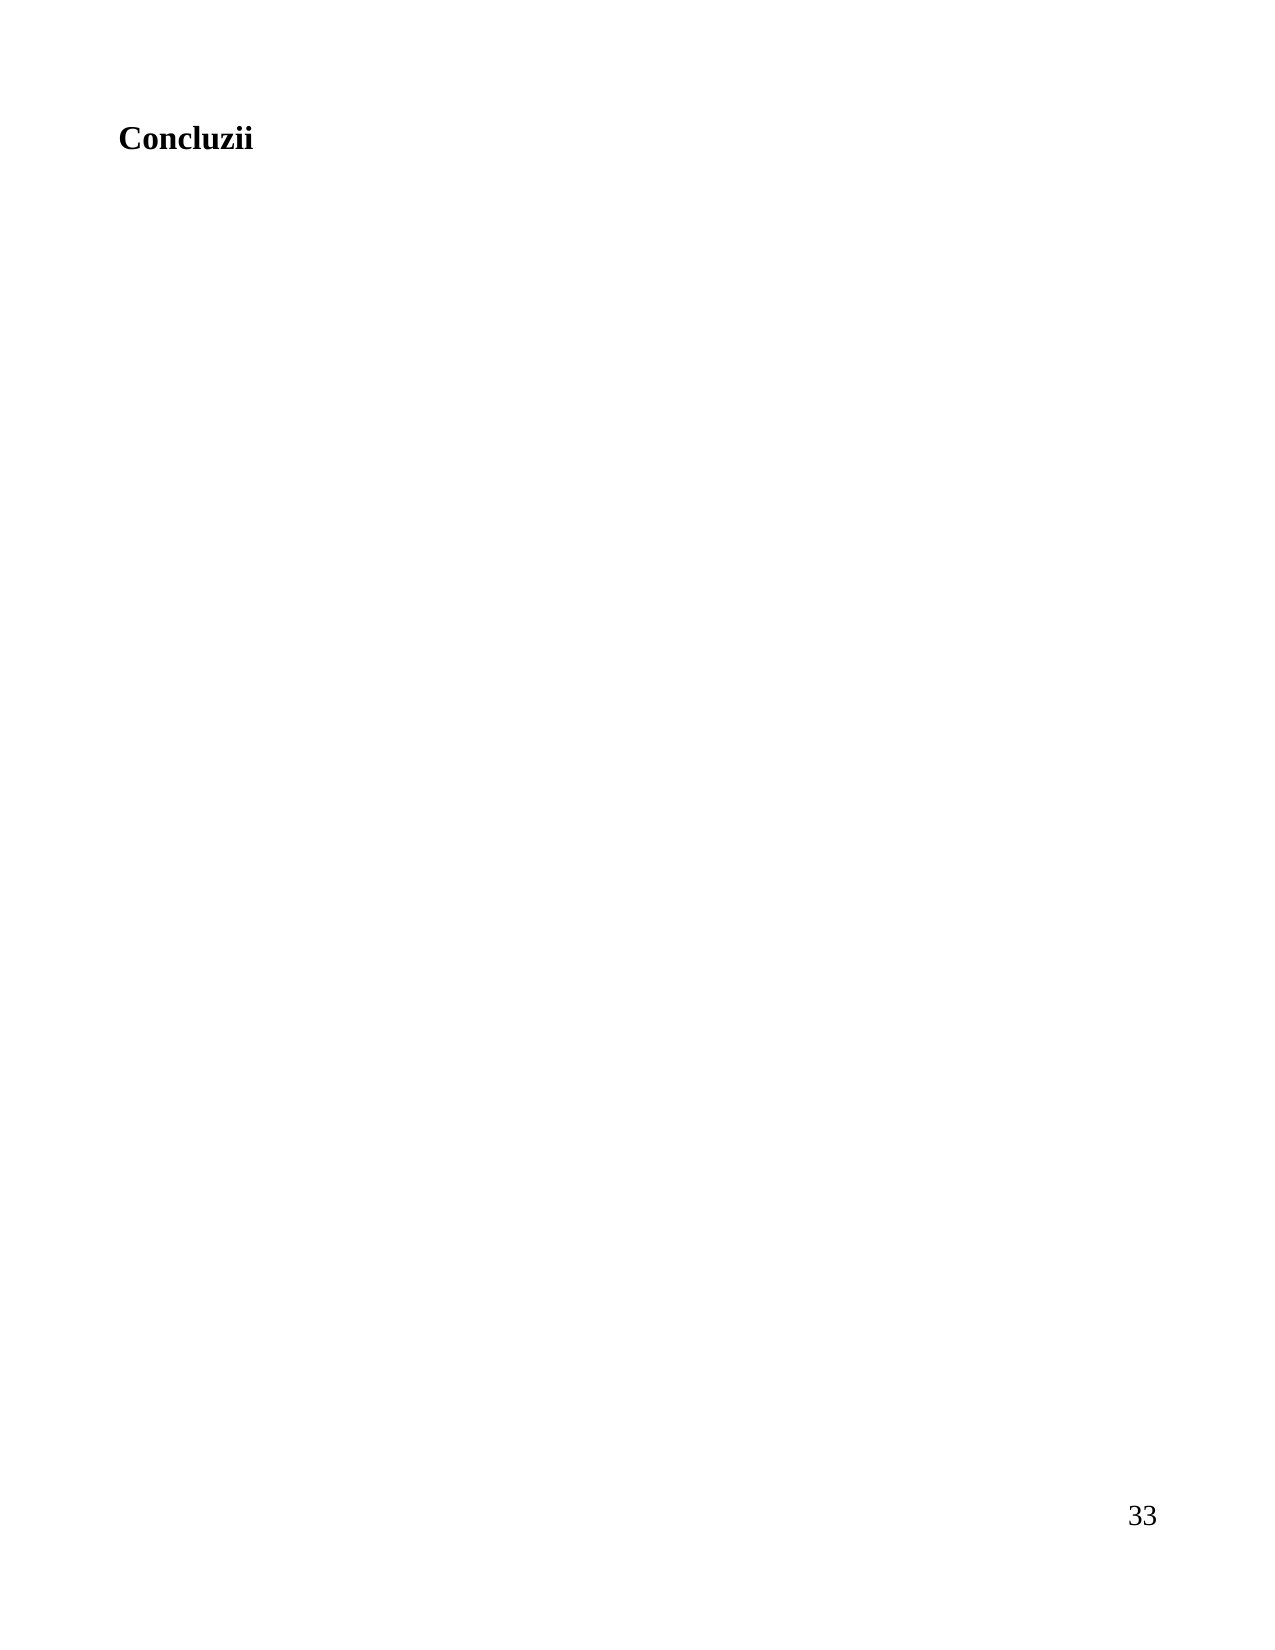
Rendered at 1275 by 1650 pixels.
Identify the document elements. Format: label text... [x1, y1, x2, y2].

text Concluzii [118, 118, 1157, 156]
